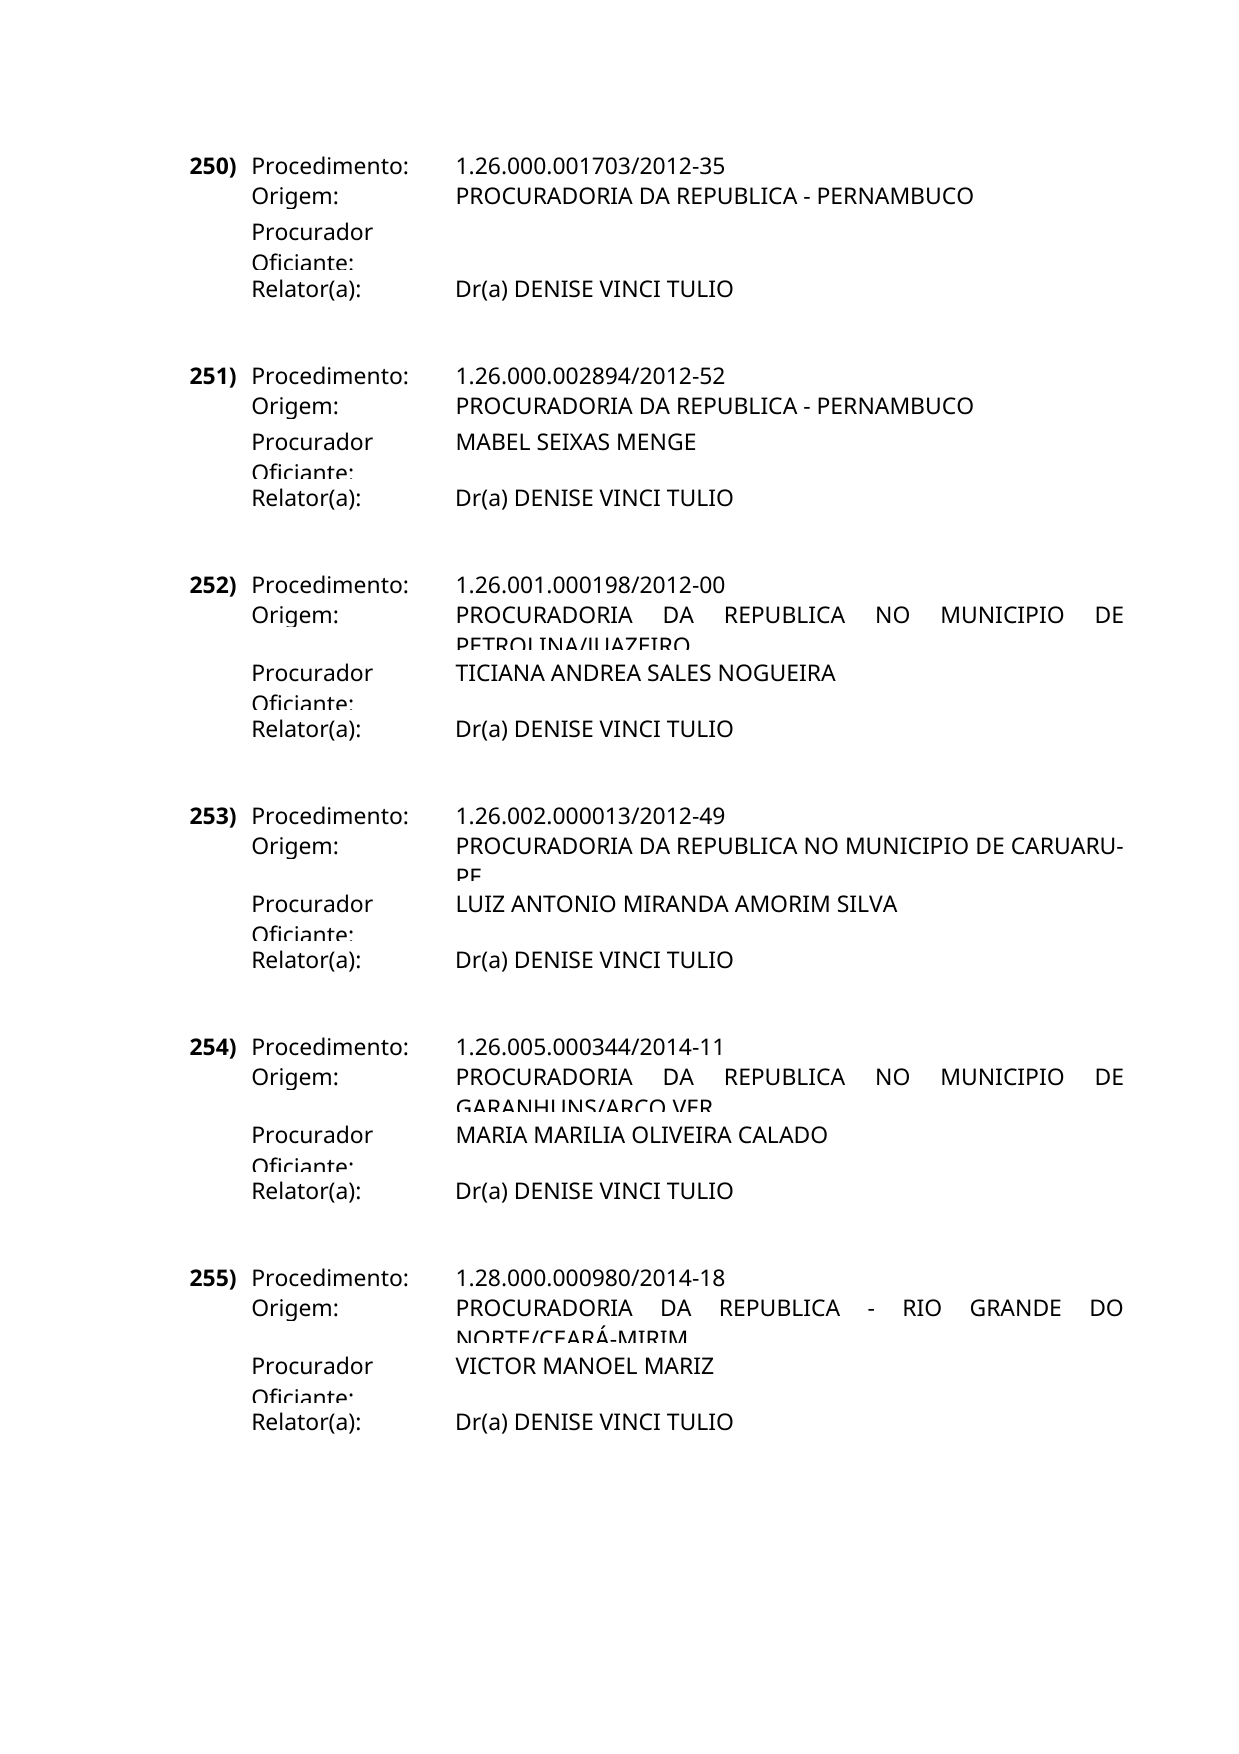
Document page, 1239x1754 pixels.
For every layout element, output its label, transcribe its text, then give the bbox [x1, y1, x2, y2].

table_cell [0, 1089, 189, 1112]
table_cell [0, 1175, 189, 1205]
table_cell Procedimento: [251, 1262, 455, 1290]
table_cell Origem: [251, 1292, 455, 1320]
table_cell [1125, 1031, 1239, 1059]
table_cell [455, 1205, 1124, 1262]
table_cell Procurador Oficiante: [251, 888, 455, 941]
table_cell Procedimento: [251, 1031, 455, 1059]
table_cell [1125, 657, 1239, 708]
table_header Relator(a): [251, 1175, 455, 1203]
table_cell [0, 1061, 189, 1089]
table_cell [189, 713, 251, 743]
table_cell [251, 303, 455, 360]
table_header Dr(a) DENISE VINCI TULIO [455, 1406, 1122, 1434]
table_cell [1125, 650, 1239, 657]
table_cell [0, 1320, 189, 1343]
table_cell Origem: [251, 1061, 455, 1089]
table_cell [189, 1320, 251, 1343]
table_cell [0, 150, 189, 178]
table_cell [189, 599, 251, 627]
table_cell [1125, 627, 1239, 649]
table_cell [189, 830, 251, 858]
table_cell [1125, 180, 1239, 208]
table_cell [1125, 303, 1239, 360]
table_cell MABEL SEIXAS MENGE [455, 426, 1124, 477]
table_cell 254) [189, 1031, 251, 1059]
table_cell 1.26.005.000344/2014-11 [455, 1031, 1124, 1059]
table_cell [1125, 800, 1239, 828]
table_header [251, 0, 455, 150]
table_cell [189, 1175, 251, 1205]
table_cell [0, 881, 189, 888]
table_cell [251, 1089, 455, 1112]
table_cell [189, 1406, 251, 1436]
table_cell 255) [189, 1262, 251, 1290]
table_cell [1125, 944, 1239, 974]
table_cell [189, 1089, 251, 1112]
table_cell 1.28.000.000980/2014-18 [455, 1262, 1124, 1290]
table_cell [189, 216, 251, 270]
table_cell [1125, 1350, 1239, 1401]
table_cell [0, 569, 189, 597]
table_cell PROCURADORIA DA REPUBLICA NO MUNICIPIO DE GARANHUNS/ARCO VER [455, 1061, 1124, 1112]
table_cell Procurador Oficiante: [251, 657, 455, 709]
table_cell [1125, 512, 1239, 568]
table_cell [1125, 390, 1239, 418]
table_cell [455, 303, 1124, 360]
table_cell Procedimento: [251, 569, 455, 597]
table_cell [0, 1262, 189, 1290]
table_cell Procedimento: [251, 150, 455, 178]
table_cell [0, 1292, 189, 1320]
table_cell [1125, 360, 1239, 388]
table_cell [251, 512, 455, 568]
table_cell [0, 1119, 189, 1170]
table_cell [455, 216, 1124, 270]
table_cell [1125, 858, 1239, 881]
table_cell [0, 273, 189, 303]
table_cell [455, 974, 1124, 1031]
table_cell [189, 1119, 251, 1170]
table_cell LUIZ ANTONIO MIRANDA AMORIM SILVA [455, 888, 1124, 939]
table_cell [1125, 1320, 1239, 1343]
table_cell [251, 1205, 455, 1262]
table_cell [189, 1112, 251, 1119]
table_cell [0, 1406, 189, 1436]
table_cell [1125, 830, 1239, 858]
table_cell Procedimento: [251, 360, 455, 388]
table_cell [1125, 1112, 1239, 1119]
table_cell PROCURADORIA DA REPUBLICA NO MUNICIPIO DE CARUARU-PE [455, 830, 1124, 881]
table_cell [251, 1112, 455, 1119]
table_header [1125, 0, 1239, 150]
table_cell [0, 888, 189, 939]
table_cell [251, 1320, 455, 1343]
table_cell 1.26.002.000013/2012-49 [455, 800, 1124, 828]
table_header Relator(a): [251, 482, 455, 510]
table_header Relator(a): [251, 944, 455, 972]
table_cell [0, 512, 189, 568]
table_cell 253) [189, 800, 251, 828]
table_cell [1125, 1343, 1239, 1350]
table_cell [1125, 888, 1239, 939]
table_cell PROCURADORIA DA REPUBLICA - PERNAMBUCO [455, 390, 1124, 418]
table_cell [0, 713, 189, 743]
table_cell [0, 1350, 189, 1401]
table_cell [251, 419, 455, 426]
table_cell [251, 650, 455, 657]
table_cell [189, 482, 251, 512]
table_cell [1125, 216, 1239, 270]
table_cell [455, 209, 1124, 216]
table_cell [0, 216, 189, 270]
table_cell [0, 303, 189, 360]
table_cell [455, 1343, 1124, 1350]
table_cell [1125, 1262, 1239, 1290]
table_cell 1.26.001.000198/2012-00 [455, 569, 1124, 597]
table_cell [0, 858, 189, 881]
table_cell [0, 1343, 189, 1350]
table_cell [0, 599, 189, 627]
table_cell Origem: [251, 599, 455, 627]
table_cell [189, 858, 251, 881]
table_cell [1125, 209, 1239, 216]
table_cell [251, 627, 455, 649]
table_cell Procurador Oficiante: [251, 216, 455, 270]
table_cell [189, 512, 251, 568]
table_cell [455, 1112, 1124, 1119]
table_cell [0, 830, 189, 858]
table_cell [0, 743, 189, 799]
table_cell [189, 944, 251, 974]
table_cell Procurador Oficiante: [251, 1119, 455, 1172]
table_cell Origem: [251, 180, 455, 208]
table_cell [189, 657, 251, 708]
table_cell [0, 650, 189, 657]
table_cell [1125, 713, 1239, 743]
table_cell [1125, 1119, 1239, 1170]
table_cell [189, 627, 251, 649]
table_cell [251, 743, 455, 799]
table_cell [251, 858, 455, 881]
table_cell [0, 1112, 189, 1119]
table_cell [1125, 1292, 1239, 1320]
table_cell [455, 743, 1124, 799]
table_header Relator(a): [251, 1406, 455, 1434]
table_cell [0, 426, 189, 477]
table_cell MARIA MARILIA OLIVEIRA CALADO [455, 1119, 1124, 1170]
table_cell [189, 881, 251, 888]
table_cell [1125, 1406, 1239, 1436]
table_cell [251, 1343, 455, 1350]
table_cell [189, 426, 251, 477]
table_cell TICIANA ANDREA SALES NOGUEIRA [455, 657, 1124, 708]
table_cell [189, 650, 251, 657]
table_cell [0, 482, 189, 512]
table_cell [0, 974, 189, 1031]
table_cell [251, 209, 455, 216]
table_cell 252) [189, 569, 251, 597]
table_cell Procedimento: [251, 800, 455, 828]
table_cell [251, 881, 455, 888]
table_cell [189, 1343, 251, 1350]
table_cell [455, 512, 1124, 568]
table_cell [0, 627, 189, 649]
table_cell [1125, 426, 1239, 477]
table_header Relator(a): [251, 713, 455, 741]
table_header Dr(a) DENISE VINCI TULIO [455, 713, 1122, 741]
table_header [0, 0, 189, 150]
table_cell [1125, 569, 1239, 597]
table_cell [189, 743, 251, 799]
table_cell [0, 209, 189, 216]
table_cell [0, 1031, 189, 1059]
table_cell 251) [189, 360, 251, 388]
table_cell [189, 974, 251, 1031]
table_cell [1125, 599, 1239, 627]
table_cell Origem: [251, 830, 455, 858]
table_cell [1125, 974, 1239, 1031]
table_header Dr(a) DENISE VINCI TULIO [455, 944, 1122, 972]
table_cell [189, 390, 251, 418]
table_header Dr(a) DENISE VINCI TULIO [455, 1175, 1122, 1203]
table_cell Origem: [251, 390, 455, 418]
table_cell [189, 1061, 251, 1089]
table_header Dr(a) DENISE VINCI TULIO [455, 273, 1122, 302]
table_cell [1125, 1061, 1239, 1089]
table_cell [455, 881, 1124, 888]
table_cell [189, 1350, 251, 1401]
table_cell [251, 974, 455, 1031]
table_cell [0, 360, 189, 388]
table_cell [1125, 1175, 1239, 1205]
table_cell PROCURADORIA DA REPUBLICA - RIO GRANDE DO NORTE/CEARÁ-MIRIM [455, 1292, 1124, 1343]
table_header Dr(a) DENISE VINCI TULIO [455, 482, 1122, 510]
table_cell Procurador Oficiante: [251, 1350, 455, 1403]
table_cell [1125, 1089, 1239, 1112]
table_cell 250) [189, 150, 251, 178]
table_cell [189, 273, 251, 303]
table_cell 1.26.000.001703/2012-35 [455, 150, 1124, 178]
table_header Relator(a): [251, 273, 455, 302]
table_cell [1125, 482, 1239, 512]
table_header [189, 0, 251, 150]
table_cell PROCURADORIA DA REPUBLICA - PERNAMBUCO [455, 180, 1124, 208]
table_cell 1.26.000.002894/2012-52 [455, 360, 1124, 388]
table_cell [455, 650, 1124, 657]
table_cell [0, 390, 189, 418]
table_cell [1125, 1205, 1239, 1262]
table_cell [189, 303, 251, 360]
table_cell [0, 944, 189, 974]
table_cell [0, 800, 189, 828]
table_cell [189, 419, 251, 426]
table_cell [1125, 419, 1239, 426]
table_cell [1125, 150, 1239, 178]
table_cell PROCURADORIA DA REPUBLICA NO MUNICIPIO DE PETROLINA/JUAZEIRO [455, 599, 1124, 649]
table_cell [189, 209, 251, 216]
table_cell [1125, 273, 1239, 303]
table_cell [1125, 743, 1239, 799]
table_cell VICTOR MANOEL MARIZ [455, 1350, 1124, 1401]
table_cell [1125, 881, 1239, 888]
table_cell [189, 180, 251, 208]
table_cell Procurador Oficiante: [251, 426, 455, 478]
table_cell [0, 1205, 189, 1262]
table_cell [0, 180, 189, 208]
table_header [455, 0, 1124, 150]
table_cell [189, 888, 251, 939]
table_cell [0, 419, 189, 426]
table_cell [189, 1205, 251, 1262]
table_cell [189, 1292, 251, 1320]
table_cell [0, 657, 189, 708]
table_cell [455, 419, 1124, 426]
